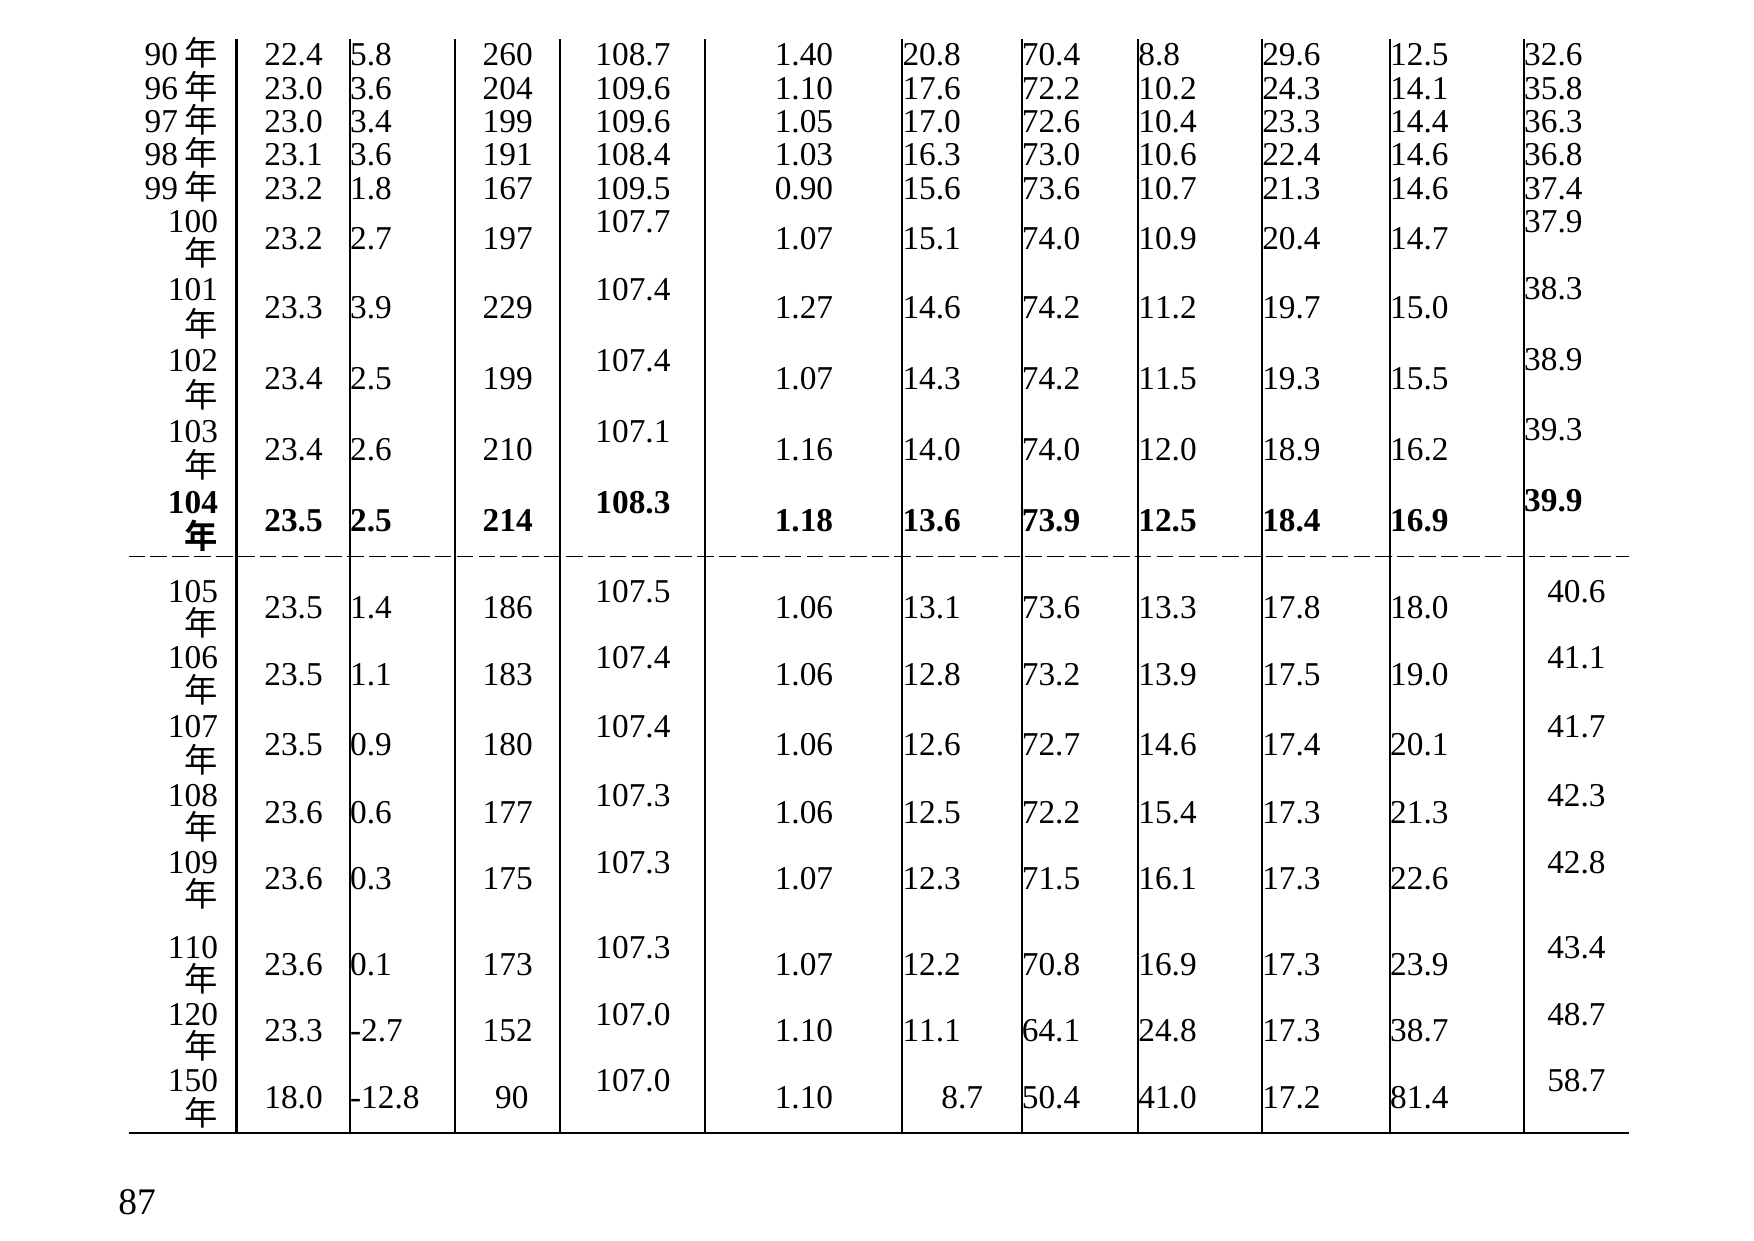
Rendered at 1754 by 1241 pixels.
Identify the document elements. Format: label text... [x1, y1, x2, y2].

table_cell 36.8 [1525, 139, 1628, 172]
table_cell 12.8 [903, 642, 1021, 709]
table_cell 50.4 [1023, 1065, 1137, 1132]
table_cell 43.4 [1525, 913, 1628, 998]
table_cell -12.8 [351, 1065, 454, 1132]
table_cell 98年 [129, 139, 235, 172]
table_cell 72.2 [1023, 73, 1137, 106]
table_cell 107.4 [561, 709, 704, 780]
table_cell 107.4 [561, 343, 704, 414]
table_cell 10.6 [1139, 139, 1261, 172]
table_cell 1.10 [706, 73, 901, 106]
table_cell 23.5 [238, 485, 349, 556]
table_cell 3.6 [351, 73, 454, 106]
table_cell 107.0 [561, 1065, 704, 1132]
table_cell 73.6 [1023, 556, 1137, 642]
table_cell 19.3 [1263, 343, 1389, 414]
table_cell 22.4 [1263, 139, 1389, 172]
table_cell 100年 [129, 206, 235, 272]
table_cell 1.8 [351, 173, 454, 206]
table_cell 0.9 [351, 709, 454, 780]
table_cell 11.1 [903, 999, 1021, 1065]
table_cell 1.40 [706, 39, 901, 72]
table_cell 72.7 [1023, 709, 1137, 780]
table_cell 58.7 [1525, 1065, 1628, 1132]
table_cell 16.2 [1391, 414, 1523, 485]
table_cell 74.2 [1023, 273, 1137, 343]
table_cell 0.6 [351, 780, 454, 846]
table_cell 197 [456, 206, 559, 272]
table_cell 12.5 [1139, 485, 1261, 556]
table_cell 18.9 [1263, 414, 1389, 485]
table_cell 23.0 [238, 73, 349, 106]
table_cell 23.1 [238, 139, 349, 172]
table_cell 23.6 [238, 913, 349, 998]
table_cell 150年 [129, 1065, 235, 1132]
table_cell 2.5 [351, 343, 454, 414]
table_cell 120年 [129, 999, 235, 1065]
table_cell 38.9 [1525, 343, 1628, 414]
table_cell 107年 [129, 709, 235, 780]
table_cell 152 [456, 999, 559, 1065]
table_cell 1.05 [706, 106, 901, 139]
table_cell 214 [456, 485, 559, 556]
table_cell 72.2 [1023, 780, 1137, 846]
table_cell 74.2 [1023, 343, 1137, 414]
table_cell 173 [456, 913, 559, 998]
table_cell 15.4 [1139, 780, 1261, 846]
table_cell 72.6 [1023, 106, 1137, 139]
table_cell 11.2 [1139, 273, 1261, 343]
table_cell 14.0 [903, 414, 1021, 485]
table_cell 10.7 [1139, 173, 1261, 206]
table_cell 15.0 [1391, 273, 1523, 343]
table_cell 41.0 [1139, 1065, 1261, 1132]
table_cell 104年 [129, 485, 235, 556]
table_cell 0.90 [706, 173, 901, 206]
table_cell 17.4 [1263, 709, 1389, 780]
table_cell 105年 [129, 556, 235, 642]
table_cell 12.3 [903, 846, 1021, 913]
table_cell 13.1 [903, 556, 1021, 642]
table_cell 19.0 [1391, 642, 1523, 709]
table_cell 11.5 [1139, 343, 1261, 414]
table_cell 14.1 [1391, 73, 1523, 106]
table_cell 103年 [129, 414, 235, 485]
table_cell 1.18 [706, 485, 901, 556]
table_cell 107.5 [561, 556, 704, 642]
table_cell 36.3 [1525, 106, 1628, 139]
table_cell 2.5 [351, 485, 454, 556]
table_cell 1.16 [706, 414, 901, 485]
table_cell 23.5 [238, 556, 349, 642]
table_cell 17.3 [1263, 913, 1389, 998]
table_cell 108年 [129, 780, 235, 846]
table_cell 177 [456, 780, 559, 846]
table_cell 41.7 [1525, 709, 1628, 780]
table_cell 12.5 [903, 780, 1021, 846]
table_cell 109.6 [561, 73, 704, 106]
table_cell 0.3 [351, 846, 454, 913]
table_cell 14.6 [903, 273, 1021, 343]
table_cell 2.6 [351, 414, 454, 485]
table_cell 101年 [129, 273, 235, 343]
table_cell 17.3 [1263, 780, 1389, 846]
table_cell 18.0 [1391, 556, 1523, 642]
table_cell 1.10 [706, 999, 901, 1065]
table_cell 32.6 [1525, 39, 1628, 72]
table_cell 10.9 [1139, 206, 1261, 272]
table_cell 1.07 [706, 343, 901, 414]
table_cell 23.3 [238, 273, 349, 343]
table_cell 1.27 [706, 273, 901, 343]
table_cell 17.8 [1263, 556, 1389, 642]
table_cell 42.3 [1525, 780, 1628, 846]
table_cell 1.07 [706, 913, 901, 998]
table_cell 107.3 [561, 780, 704, 846]
table_cell 5.8 [351, 39, 454, 72]
table_cell 8.7 [903, 1065, 1021, 1132]
table_cell 199 [456, 106, 559, 139]
table_cell 107.1 [561, 414, 704, 485]
table_cell 23.9 [1391, 913, 1523, 998]
table_cell 14.6 [1391, 139, 1523, 172]
table_cell 71.5 [1023, 846, 1137, 913]
table_cell 1.06 [706, 556, 901, 642]
table_cell 20.4 [1263, 206, 1389, 272]
table_cell 109年 [129, 846, 235, 913]
table_cell 107.7 [561, 206, 704, 272]
table_cell 13.6 [903, 485, 1021, 556]
table_cell 22.4 [238, 39, 349, 72]
table_cell 229 [456, 273, 559, 343]
table_cell 16.9 [1391, 485, 1523, 556]
table_cell 99年 [129, 173, 235, 206]
table_cell 81.4 [1391, 1065, 1523, 1132]
table_cell 40.6 [1525, 556, 1628, 642]
table_cell 1.4 [351, 556, 454, 642]
table_cell 19.7 [1263, 273, 1389, 343]
table_cell 17.5 [1263, 642, 1389, 709]
table_cell 2.7 [351, 206, 454, 272]
table_cell 64.1 [1023, 999, 1137, 1065]
table_cell 74.0 [1023, 206, 1137, 272]
table_cell 199 [456, 343, 559, 414]
table_cell 21.3 [1263, 173, 1389, 206]
table_cell 191 [456, 139, 559, 172]
table_cell 90年 [129, 39, 235, 72]
table_cell 108.3 [561, 485, 704, 556]
table_cell 107.3 [561, 846, 704, 913]
table_cell 17.0 [903, 106, 1021, 139]
table_cell -2.7 [351, 999, 454, 1065]
table_cell 97年 [129, 106, 235, 139]
table_cell 12.6 [903, 709, 1021, 780]
table_cell 0.1 [351, 913, 454, 998]
table_cell 22.6 [1391, 846, 1523, 913]
table_cell 17.3 [1263, 846, 1389, 913]
table_cell 90 [456, 1065, 559, 1132]
table_cell 39.3 [1525, 414, 1628, 485]
table_cell 23.4 [238, 343, 349, 414]
table_cell 8.8 [1139, 39, 1261, 72]
table_cell 14.6 [1391, 173, 1523, 206]
table_cell 12.2 [903, 913, 1021, 998]
table_cell 10.4 [1139, 106, 1261, 139]
table_cell 42.8 [1525, 846, 1628, 913]
table_cell 38.3 [1525, 273, 1628, 343]
table_cell 1.03 [706, 139, 901, 172]
table_cell 210 [456, 414, 559, 485]
table_cell 23.5 [238, 642, 349, 709]
table_cell 109.5 [561, 173, 704, 206]
table_cell 14.4 [1391, 106, 1523, 139]
table_cell 70.4 [1023, 39, 1137, 72]
table_cell 16.3 [903, 139, 1021, 172]
table_cell 108.4 [561, 139, 704, 172]
table_cell 48.7 [1525, 999, 1628, 1065]
table_cell 23.6 [238, 846, 349, 913]
table_cell 175 [456, 846, 559, 913]
table_cell 39.9 [1525, 485, 1628, 556]
table_cell 183 [456, 642, 559, 709]
table_cell 23.4 [238, 414, 349, 485]
table_cell 15.1 [903, 206, 1021, 272]
table_cell 24.8 [1139, 999, 1261, 1065]
table_cell 35.8 [1525, 73, 1628, 106]
table_cell 70.8 [1023, 913, 1137, 998]
table_cell 96年 [129, 73, 235, 106]
table_cell 107.4 [561, 273, 704, 343]
table_cell 73.0 [1023, 139, 1137, 172]
table_cell 1.06 [706, 642, 901, 709]
table_cell 260 [456, 39, 559, 72]
table_cell 17.6 [903, 73, 1021, 106]
table_cell 16.9 [1139, 913, 1261, 998]
table_cell 12.0 [1139, 414, 1261, 485]
table_cell 1.06 [706, 709, 901, 780]
table_cell 21.3 [1391, 780, 1523, 846]
table_cell 1.07 [706, 846, 901, 913]
table_cell 204 [456, 73, 559, 106]
table_cell 23.2 [238, 173, 349, 206]
table_cell 23.3 [1263, 106, 1389, 139]
table_cell 1.07 [706, 206, 901, 272]
table_cell 73.9 [1023, 485, 1137, 556]
table_cell 73.2 [1023, 642, 1137, 709]
table_cell 3.9 [351, 273, 454, 343]
table_cell 107.4 [561, 642, 704, 709]
table_cell 109.6 [561, 106, 704, 139]
table_cell 18.4 [1263, 485, 1389, 556]
table_cell 3.4 [351, 106, 454, 139]
table_cell 18.0 [238, 1065, 349, 1132]
table_cell 29.6 [1263, 39, 1389, 72]
table_cell 1.06 [706, 780, 901, 846]
table_cell 3.6 [351, 139, 454, 172]
table_cell 15.5 [1391, 343, 1523, 414]
table_cell 15.6 [903, 173, 1021, 206]
table_cell 107.0 [561, 999, 704, 1065]
table_cell 108.7 [561, 39, 704, 72]
table_cell 1.10 [706, 1065, 901, 1132]
table_cell 37.4 [1525, 173, 1628, 206]
table_cell 23.2 [238, 206, 349, 272]
table_cell 14.3 [903, 343, 1021, 414]
table_cell 180 [456, 709, 559, 780]
table_cell 23.0 [238, 106, 349, 139]
table_cell 23.3 [238, 999, 349, 1065]
table_cell 110年 [129, 913, 235, 998]
table_cell 1.1 [351, 642, 454, 709]
table_cell 23.6 [238, 780, 349, 846]
table_cell 13.3 [1139, 556, 1261, 642]
table_cell 14.6 [1139, 709, 1261, 780]
table_cell 17.3 [1263, 999, 1389, 1065]
table_cell 186 [456, 556, 559, 642]
table_cell 102年 [129, 343, 235, 414]
table_cell 73.6 [1023, 173, 1137, 206]
table_cell 23.5 [238, 709, 349, 780]
table_cell 20.1 [1391, 709, 1523, 780]
table_cell 106年 [129, 642, 235, 709]
table_cell 38.7 [1391, 999, 1523, 1065]
table_cell 167 [456, 173, 559, 206]
table_cell 24.3 [1263, 73, 1389, 106]
table_cell 10.2 [1139, 73, 1261, 106]
table_cell 107.3 [561, 913, 704, 998]
table_cell 17.2 [1263, 1065, 1389, 1132]
table_cell 12.5 [1391, 39, 1523, 72]
table_cell 14.7 [1391, 206, 1523, 272]
table_cell 16.1 [1139, 846, 1261, 913]
table_cell 13.9 [1139, 642, 1261, 709]
table_cell 20.8 [903, 39, 1021, 72]
table_cell 37.9 [1525, 206, 1628, 272]
table_cell 41.1 [1525, 642, 1628, 709]
table_cell 74.0 [1023, 414, 1137, 485]
